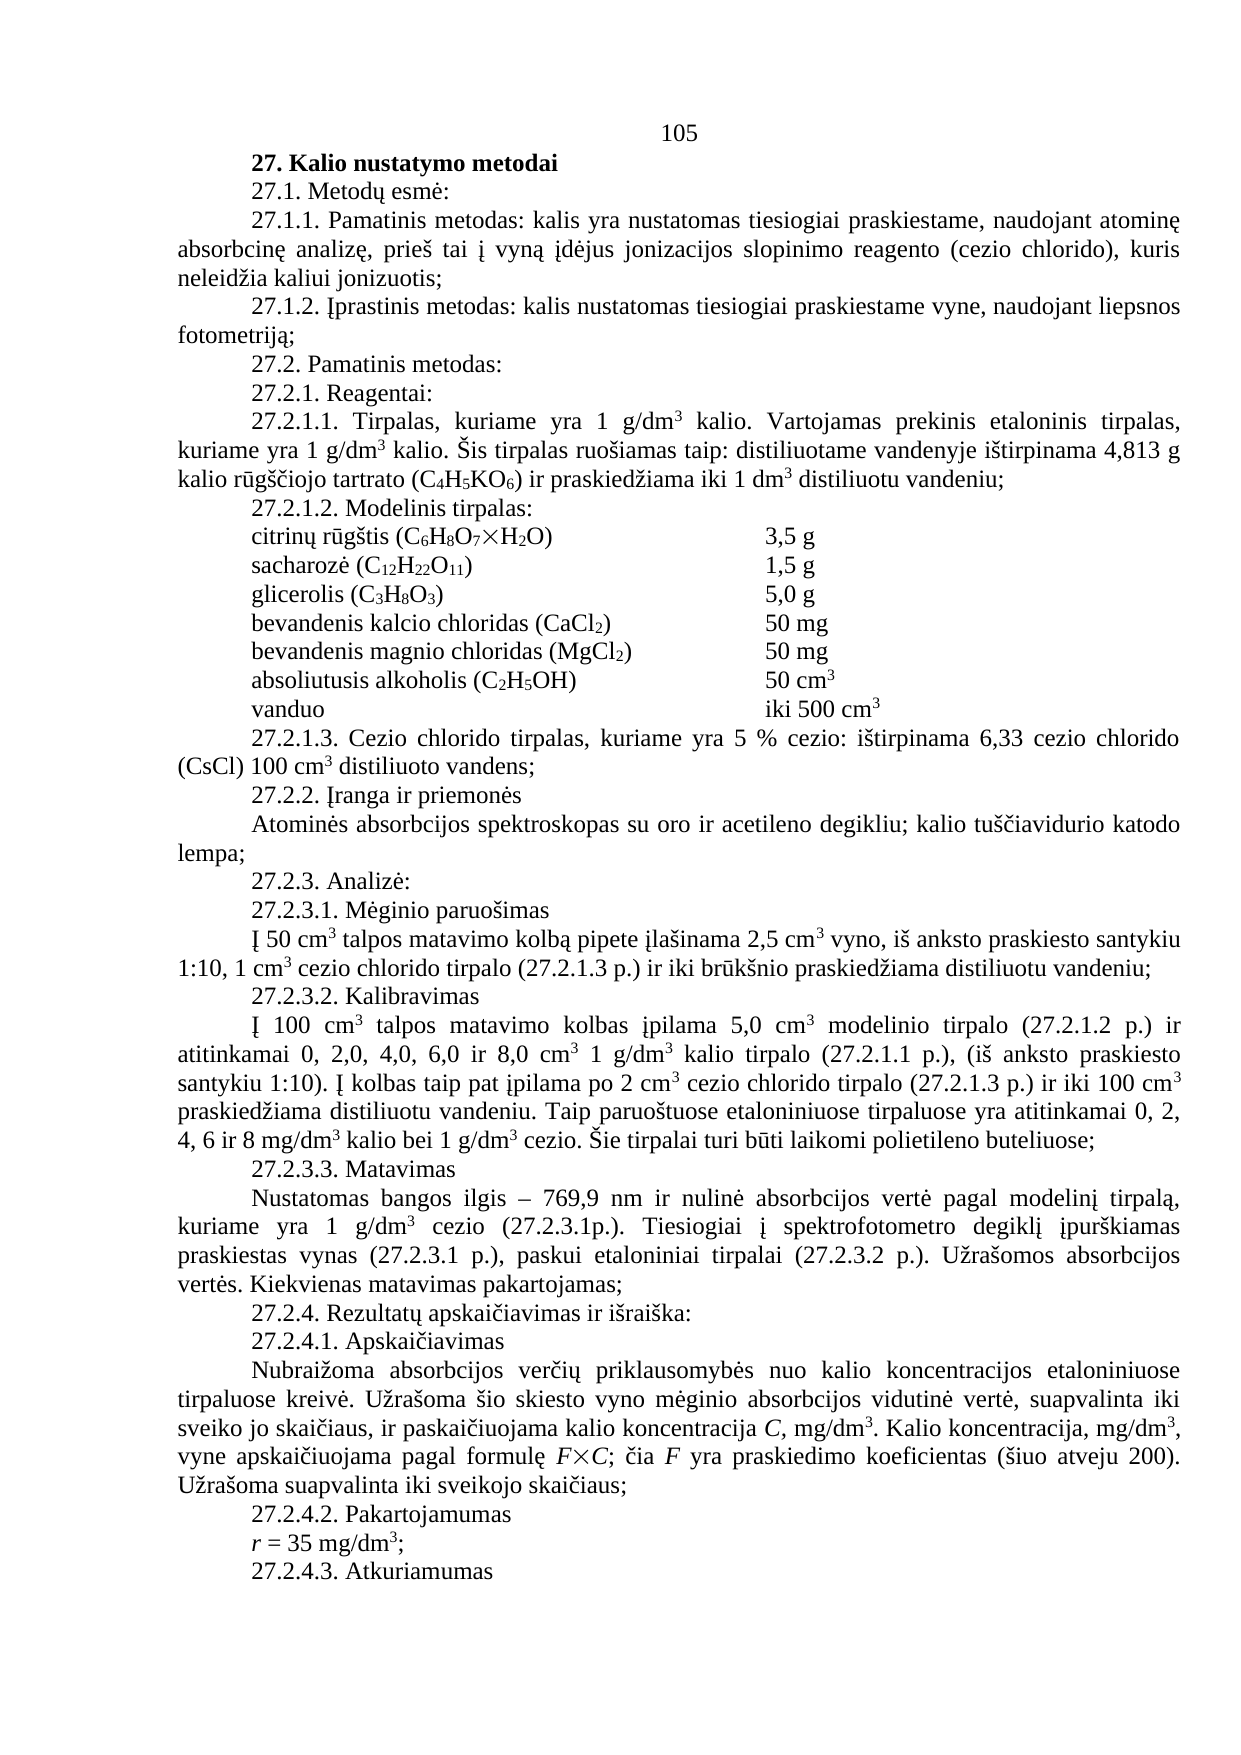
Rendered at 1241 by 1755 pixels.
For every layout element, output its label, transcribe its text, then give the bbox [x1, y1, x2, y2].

text bevandenis kalcio chloridas (CaCl2) 50 mg [177, 608, 1181, 636]
text 27.1. Metodų esmė: [177, 176, 1181, 205]
text vanduo iki 500 cm3 [177, 694, 1181, 723]
text 27.1.1. Pamatinis metodas: kalis yra nustatomas tiesiogiai praskiestame, naudojant atominę absorbcinę analizę, prieš tai į vyną įdėjus jonizacijos slopinimo reagento (cezio chlorido), kuris neleidžia kaliui jonizuotis; [177, 205, 1181, 291]
text 27.2.3.2. Kalibravimas [177, 981, 1181, 1010]
text 27.2.1.2. Modelinis tirpalas: [177, 493, 1181, 521]
text bevandenis magnio chloridas (MgCl2) 50 mg [177, 636, 1181, 665]
text 27.2.1.1. Tirpalas, kuriame yra 1 g/dm3 kalio. Vartojamas prekinis etaloninis tirpalas, kuriame yra 1 g/dm3 kalio. Šis tirpalas ruošiamas taip: distiliuotame vandenyje ištirpinama 4,813 g kalio rūgščiojo tartrato (C4H5KO6) ir praskiedžiama iki 1 dm3 distiliuotu vandeniu; [177, 406, 1181, 493]
text Nubraižoma absorbcijos verčių priklausomybės nuo kalio koncentracijos etaloniniuose tirpaluose kreivė. Užrašoma šio skiesto vyno mėginio absorbcijos vidutinė vertė, suapvalinta iki sveiko jo skaičiaus, ir paskaičiuojama kalio koncentracija C, mg/dm3. Kalio koncentracija, mg/dm3, vyne apskaičiuojama pagal formulę FC; čia F yra praskiedimo koeficientas (šiuo atveju 200). Užrašoma suapvalinta iki sveikojo skaičiaus; [177, 1355, 1181, 1499]
text 27.2.3. Analizė: [177, 866, 1181, 895]
text 27.2.3.1. Mėginio paruošimas [177, 895, 1181, 924]
text Į 100 cm3 talpos matavimo kolbas įpilama 5,0 cm3 modelinio tirpalo (27.2.1.2 p.) ir atitinkamai 0, 2,0, 4,0, 6,0 ir 8,0 cm3 1 g/dm3 kalio tirpalo (27.2.1.1 p.), (iš anksto praskiesto santykiu 1:10). Į kolbas taip pat įpilama po 2 cm3 cezio chlorido tirpalo (27.2.1.3 p.) ir iki 100 cm3 praskiedžiama distiliuotu vandeniu. Taip paruoštuose etaloniniuose tirpaluose yra atitinkamai 0, 2, 4, 6 ir 8 mg/dm3 kalio bei 1 g/dm3 cezio. Šie tirpalai turi būti laikomi polietileno buteliuose; [177, 1010, 1181, 1154]
text absoliutusis alkoholis (C2H5OH) 50 cm3 [177, 665, 1181, 694]
text 27.2.4.3. Atkuriamumas [177, 1556, 1181, 1585]
text 27. Kalio nustatymo metodai [177, 148, 1181, 176]
text citrinų rūgštis (C6H8O7H2O) 3,5 g [177, 521, 1181, 550]
text r = 35 mg/dm3; [177, 1528, 1181, 1556]
text 27.2. Pamatinis metodas: [177, 349, 1181, 378]
text 27.2.4.1. Apskaičiavimas [177, 1326, 1181, 1355]
text glicerolis (C3H8O3) 5,0 g [177, 579, 1181, 608]
text Į 50 cm3 talpos matavimo kolbą pipete įlašinama 2,5 cm3 vyno, iš anksto praskiesto santykiu 1:10, 1 cm3 cezio chlorido tirpalo (27.2.1.3 p.) ir iki brūkšnio praskiedžiama distiliuotu vandeniu; [177, 924, 1181, 981]
text 27.2.4. Rezultatų apskaičiavimas ir išraiška: [177, 1298, 1181, 1326]
text 27.1.2. Įprastinis metodas: kalis nustatomas tiesiogiai praskiestame vyne, naudojant liepsnos fotometriją; [177, 291, 1181, 349]
text 27.2.1. Reagentai: [177, 378, 1181, 406]
text 27.2.4.2. Pakartojamumas [177, 1499, 1181, 1528]
text Nustatomas bangos ilgis – 769,9 nm ir nulinė absorbcijos vertė pagal modelinį tirpalą, kuriame yra 1 g/dm3 cezio (27.2.3.1p.). Tiesiogiai į spektrofotometro degiklį įpurškiamas praskiestas vynas (27.2.3.1 p.), paskui etaloniniai tirpalai (27.2.3.2 p.). Užrašomos absorbcijos vertės. Kiekvienas matavimas pakartojamas; [177, 1183, 1181, 1298]
text 27.2.1.3. Cezio chlorido tirpalas, kuriame yra 5 % cezio: ištirpinama 6,33 cezio chlorido (CsCl) 100 cm3 distiliuoto vandens; [177, 723, 1181, 780]
text sacharozė (C12H22O11) 1,5 g [177, 550, 1181, 579]
text 27.2.2. Įranga ir priemonės [177, 780, 1181, 809]
text Atominės absorbcijos spektroskopas su oro ir acetileno degikliu; kalio tuščiavidurio katodo lempa; [177, 809, 1181, 866]
text 27.2.3.3. Matavimas [177, 1154, 1181, 1183]
